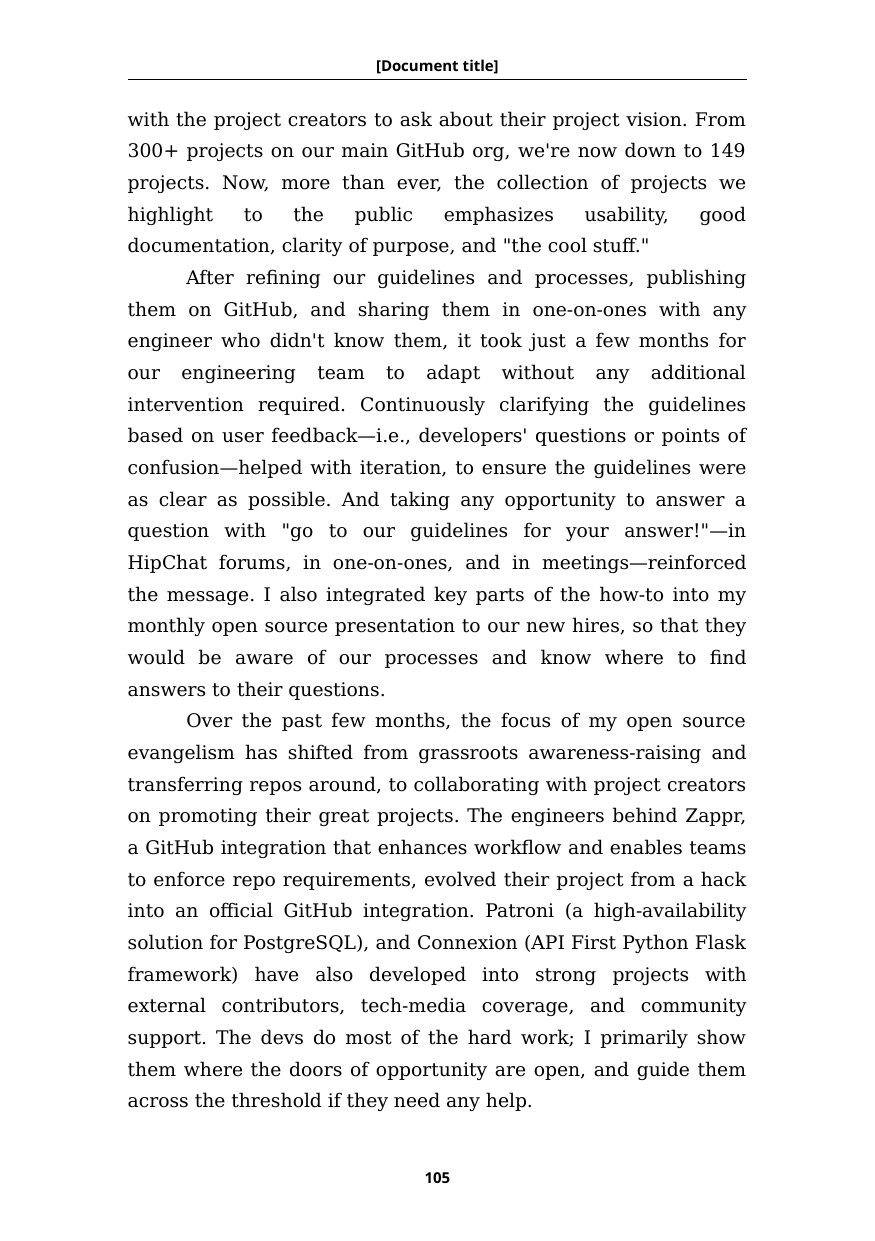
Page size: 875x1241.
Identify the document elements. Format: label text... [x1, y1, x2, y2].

text After refining our guidelines and processes, publishing them on GitHub, and sharing them in one-on-ones with any engineer who didn't know them, it took just a few months for our engineering team to adapt without any additional intervention required. Continuously clarifying the guidelines based on user feedback—i.e., developers' questions or points of confusion—helped with iteration, to ensure the guidelines were as clear as possible. And taking any opportunity to answer a question with "go to our guidelines for your answer!"—in HipChat forums, in one-on-ones, and in meetings—reinforced the message. I also integrated key parts of the how-to into my monthly open source presentation to our new hires, so that they would be aware of our processes and know where to find answers to their questions. [127, 267, 747, 701]
text with the project creators to ask about their project vision. From 300+ projects on our main GitHub org, we're now down to 149 projects. Now, more than ever, the collection of projects we highlight to the public emphasizes usability, good documentation, clarity of purpose, and "the cool stuff." [127, 109, 747, 257]
text Over the past few months, the focus of my open source evangelism has shifted from grassroots awareness-raising and transferring repos around, to collaborating with project creators on promoting their great projects. The engineers behind Zappr, a GitHub integration that enhances workflow and enables teams to enforce repo requirements, evolved their project from a hack into an official GitHub integration. Patroni (a high-availability solution for PostgreSQL), and Connexion (API First Python Flask framework) have also developed into strong projects with external contributors, tech-media coverage, and community support. The devs do most of the hard work; I primarily show them where the doors of opportunity are open, and guide them across the threshold if they need any help. [127, 710, 747, 1112]
